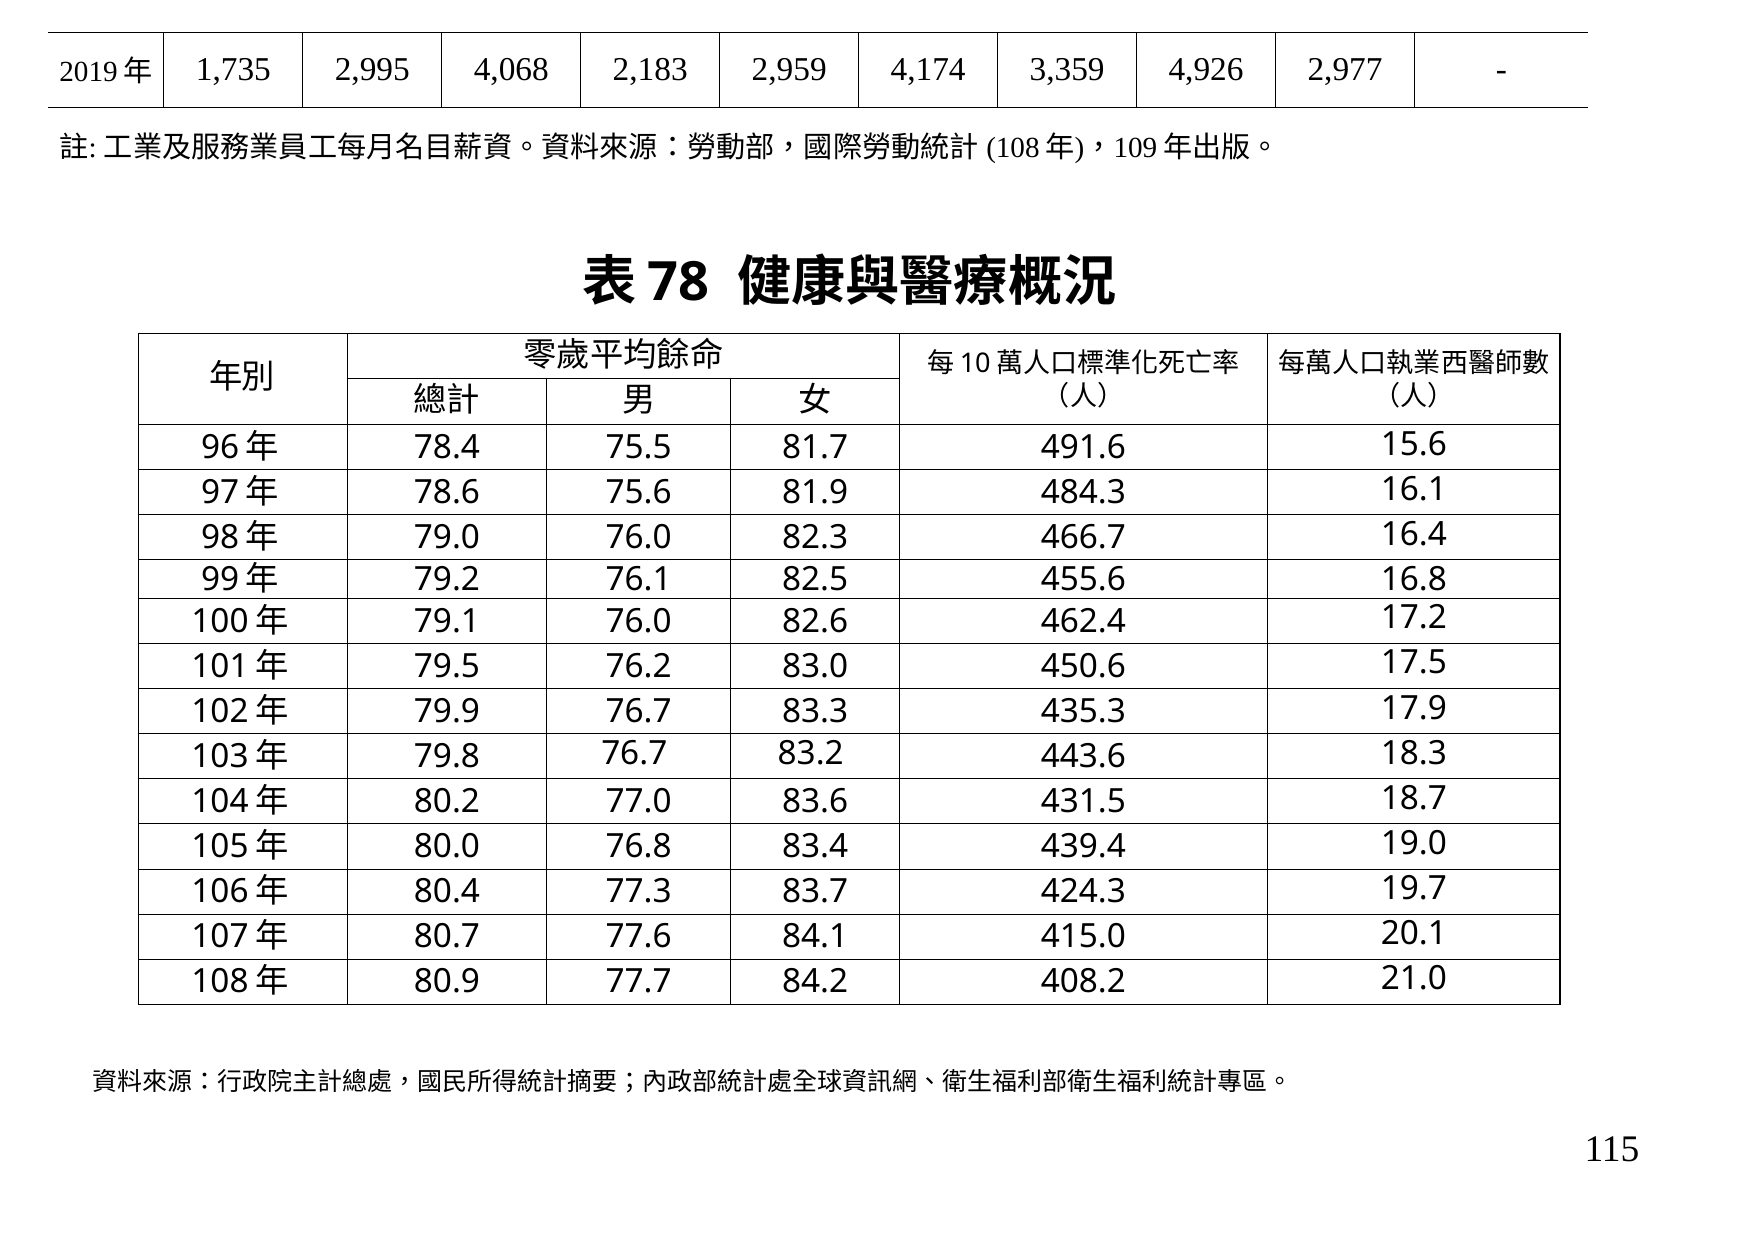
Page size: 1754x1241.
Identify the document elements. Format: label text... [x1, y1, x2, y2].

table_cell 415.0 [900, 915, 1267, 959]
table_cell 84.2 [731, 960, 899, 1004]
text 註: 工業及服務業員工每月名目薪資。資料來源：勞動部，國際勞動統計 (108年)，109年出版。 [59, 108, 1639, 183]
table_cell 77.6 [547, 915, 730, 959]
table_cell 79.1 [348, 599, 546, 643]
table_cell 98年 [139, 515, 347, 559]
table_cell 17.2 [1268, 599, 1559, 643]
table_cell 82.3 [731, 515, 899, 559]
table_cell 17.5 [1268, 644, 1559, 688]
table_cell 103年 [139, 734, 347, 778]
table_cell 3,359 [998, 33, 1136, 107]
table_cell 81.9 [731, 470, 899, 514]
table_cell 431.5 [900, 779, 1267, 823]
table_cell 76.1 [547, 560, 730, 598]
table_cell 21.0 [1268, 960, 1559, 1004]
table_cell 83.6 [731, 779, 899, 823]
table_cell 80.2 [348, 779, 546, 823]
table_cell 79.8 [348, 734, 546, 778]
table_cell 83.3 [731, 689, 899, 733]
table_cell 2019年 [48, 33, 163, 107]
table_cell 106年 [139, 870, 347, 913]
table_cell 435.3 [900, 689, 1267, 733]
table_cell 455.6 [900, 560, 1267, 598]
table_cell 80.9 [348, 960, 546, 1004]
table_cell 19.0 [1268, 824, 1559, 868]
table_cell 1,735 [164, 33, 302, 107]
table_cell 450.6 [900, 644, 1267, 688]
table_cell 81.7 [731, 425, 899, 469]
table_cell 77.3 [547, 870, 730, 913]
table_header 零歲平均餘命 [348, 334, 899, 378]
table_cell 16.4 [1268, 515, 1559, 559]
table_cell 101年 [139, 644, 347, 688]
table_cell 79.0 [348, 515, 546, 559]
table_cell 19.7 [1268, 870, 1559, 913]
table_cell 20.1 [1268, 915, 1559, 959]
table_cell 80.4 [348, 870, 546, 913]
table_cell 82.6 [731, 599, 899, 643]
table_cell 18.7 [1268, 779, 1559, 823]
table_cell 78.6 [348, 470, 546, 514]
table_cell 491.6 [900, 425, 1267, 469]
table_cell 17.9 [1268, 689, 1559, 733]
table_cell 79.2 [348, 560, 546, 598]
table_cell 82.5 [731, 560, 899, 598]
table_cell 462.4 [900, 599, 1267, 643]
table_cell 女 [731, 379, 899, 424]
table_cell 80.7 [348, 915, 546, 959]
table_cell 75.6 [547, 470, 730, 514]
table_cell 75.5 [547, 425, 730, 469]
table_cell 102年 [139, 689, 347, 733]
table_cell 77.7 [547, 960, 730, 1004]
table_cell 424.3 [900, 870, 1267, 913]
text 資料來源：行政院主計總處，國民所得統計摘要；內政部統計處全球資訊網、衛生福利部衛生福利統計專區。 [59, 1061, 1639, 1098]
table_cell 99年 [139, 560, 347, 598]
subtitle 表78 健康與醫療概況 [59, 220, 1639, 333]
table_cell 76.8 [547, 824, 730, 868]
table_cell 83.7 [731, 870, 899, 913]
table_cell 76.7 [547, 734, 730, 778]
table_cell 2,977 [1276, 33, 1414, 107]
table_cell - [1415, 33, 1588, 107]
table_cell 78.4 [348, 425, 546, 469]
table_cell 2,183 [581, 33, 719, 107]
table_cell 15.6 [1268, 425, 1559, 469]
table_cell 439.4 [900, 824, 1267, 868]
table_cell 76.7 [547, 689, 730, 733]
table_cell 105年 [139, 824, 347, 868]
table_cell 466.7 [900, 515, 1267, 559]
table_cell 83.0 [731, 644, 899, 688]
table_cell 80.0 [348, 824, 546, 868]
table_cell 16.1 [1268, 470, 1559, 514]
table_cell 97年 [139, 470, 347, 514]
table_cell 4,068 [442, 33, 580, 107]
table_cell 484.3 [900, 470, 1267, 514]
table_cell 83.2 [731, 734, 899, 778]
table_cell 總計 [348, 379, 546, 424]
table_cell 107年 [139, 915, 347, 959]
table_cell 83.4 [731, 824, 899, 868]
table_cell 79.9 [348, 689, 546, 733]
table_cell 77.0 [547, 779, 730, 823]
table_cell 4,926 [1137, 33, 1275, 107]
table_cell 76.2 [547, 644, 730, 688]
table_cell 108年 [139, 960, 347, 1004]
table_header 每萬人口執業西醫師數（人） [1268, 334, 1559, 424]
table_cell 2,959 [720, 33, 858, 107]
table_cell 16.8 [1268, 560, 1559, 598]
table_cell 100年 [139, 599, 347, 643]
table_header 每10萬人口標準化死亡率（人） [900, 334, 1267, 424]
table_cell 男 [547, 379, 730, 424]
table_cell 76.0 [547, 515, 730, 559]
table_cell 18.3 [1268, 734, 1559, 778]
table_cell 443.6 [900, 734, 1267, 778]
table_cell 84.1 [731, 915, 899, 959]
table_cell 76.0 [547, 599, 730, 643]
table_cell 104年 [139, 779, 347, 823]
table_cell 408.2 [900, 960, 1267, 1004]
table_cell 4,174 [859, 33, 997, 107]
table_cell 2,995 [303, 33, 441, 107]
table_cell 96年 [139, 425, 347, 469]
table_header 年別 [139, 334, 347, 424]
table_cell 79.5 [348, 644, 546, 688]
